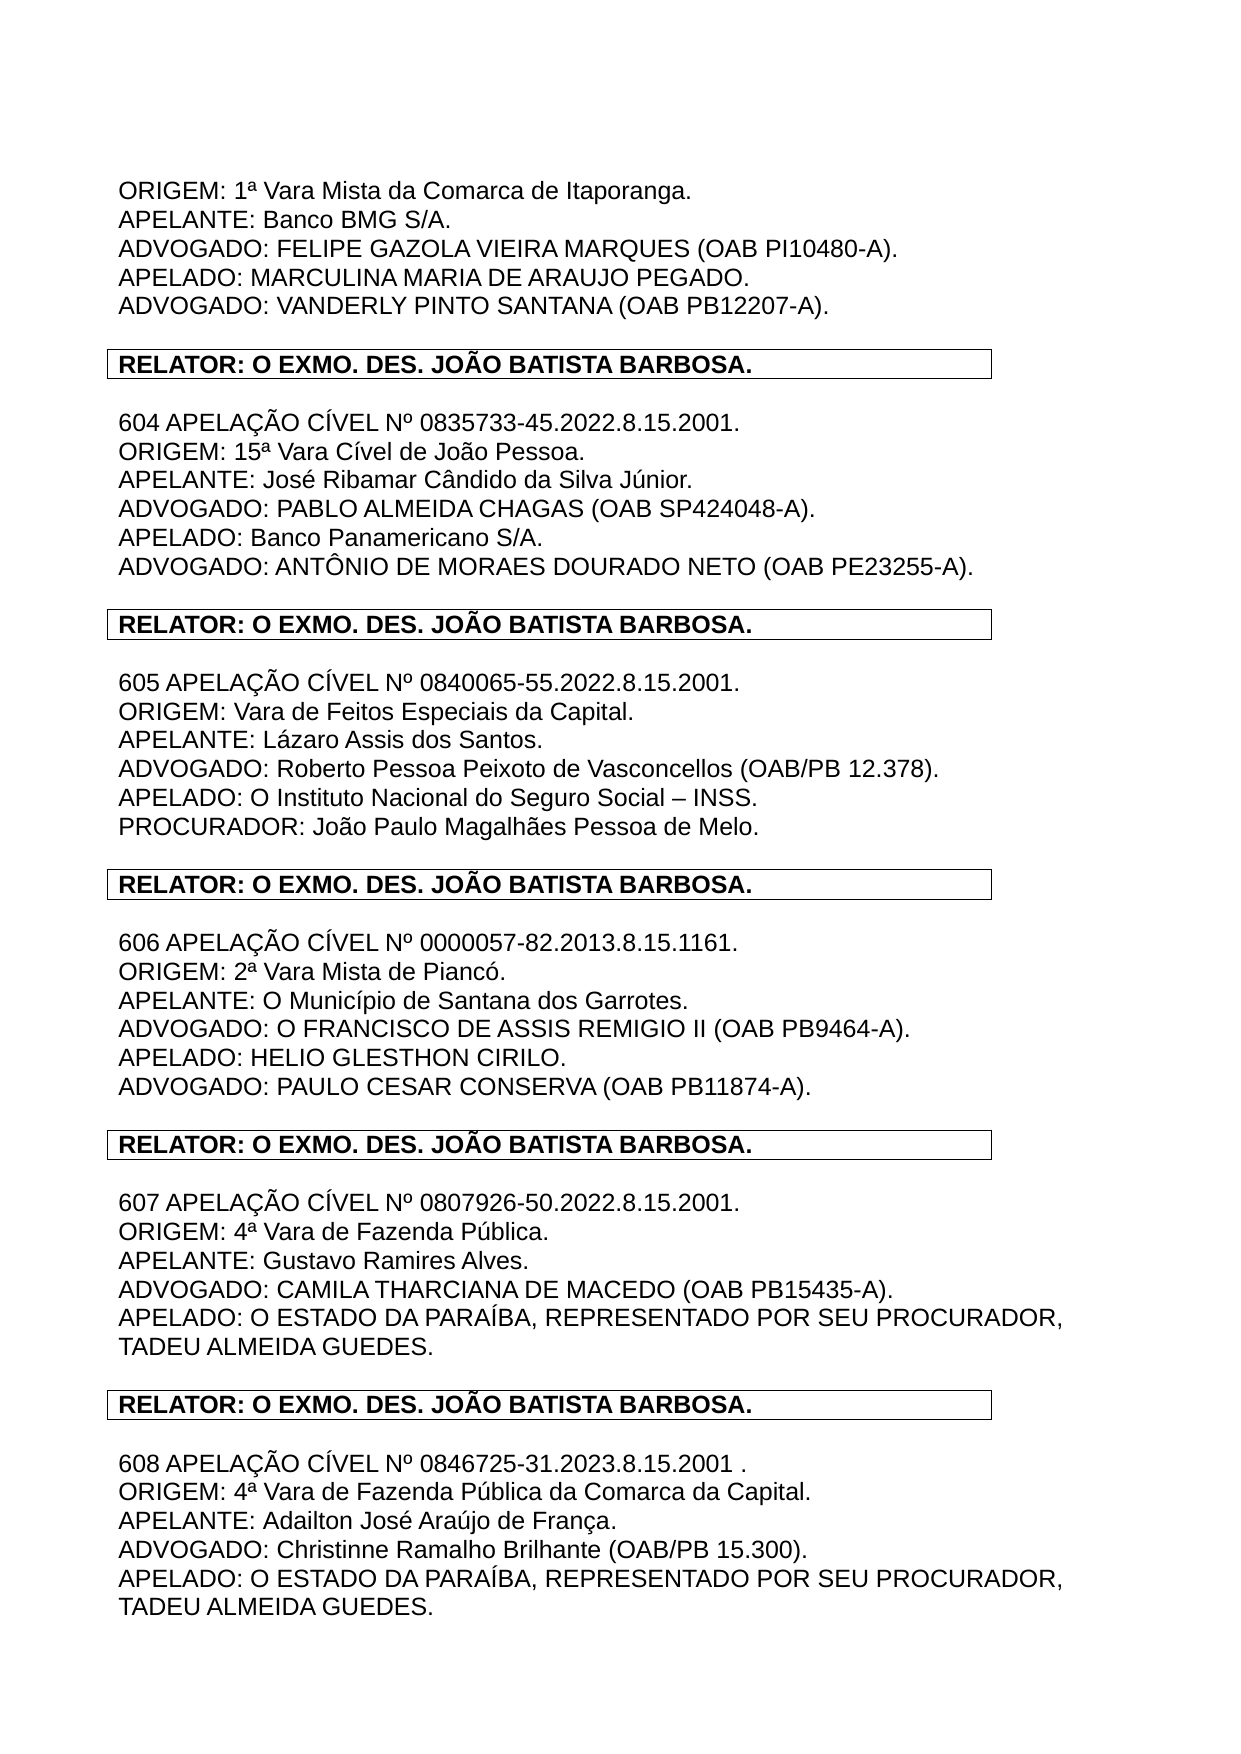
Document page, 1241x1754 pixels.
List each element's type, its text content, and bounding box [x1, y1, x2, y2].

table_header RELATOR: O EXMO. DES. JOÃO BATISTA BARBOSA. [108, 350, 991, 378]
text ADVOGADO: ANTÔNIO DE MORAES DOURADO NETO (OAB PE23255-A). [118, 552, 1122, 580]
text ORIGEM: 4ª Vara de Fazenda Pública. [118, 1217, 1122, 1246]
text ORIGEM: Vara de Feitos Especiais da Capital. [118, 697, 1122, 726]
text APELADO: O ESTADO DA PARAÍBA, REPRESENTADO POR SEU PROCURADOR, TADEU ALMEIDA GUEDES. [118, 1303, 1122, 1361]
text APELADO: Banco Panamericano S/A. [118, 523, 1122, 552]
text ADVOGADO: FELIPE GAZOLA VIEIRA MARQUES (OAB PI10480-A). [118, 234, 1122, 263]
text APELANTE: O Município de Santana dos Garrotes. [118, 986, 1122, 1014]
text 605 APELAÇÃO CÍVEL Nº 0840065-55.2022.8.15.2001. [118, 668, 1122, 697]
text ORIGEM: 1ª Vara Mista da Comarca de Itaporanga. [118, 176, 1122, 205]
text APELADO: O Instituto Nacional do Seguro Social – INSS. [118, 783, 1122, 812]
table_header RELATOR: O EXMO. DES. JOÃO BATISTA BARBOSA. [108, 610, 991, 638]
text ORIGEM: 4ª Vara de Fazenda Pública da Comarca da Capital. [118, 1477, 1122, 1506]
text ADVOGADO: PAULO CESAR CONSERVA (OAB PB11874-A). [118, 1072, 1122, 1101]
text APELANTE: Gustavo Ramires Alves. [118, 1246, 1122, 1275]
text 604 APELAÇÃO CÍVEL Nº 0835733-45.2022.8.15.2001. [118, 408, 1122, 437]
text APELANTE: José Ribamar Cândido da Silva Júnior. [118, 465, 1122, 494]
text PROCURADOR: João Paulo Magalhães Pessoa de Melo. [118, 812, 1122, 841]
text 606 APELAÇÃO CÍVEL Nº 0000057-82.2013.8.15.1161. [118, 928, 1122, 957]
table_header RELATOR: O EXMO. DES. JOÃO BATISTA BARBOSA. [108, 870, 991, 899]
text APELANTE: Adailton José Araújo de França. [118, 1506, 1122, 1535]
text ADVOGADO: PABLO ALMEIDA CHAGAS (OAB SP424048-A). [118, 494, 1122, 523]
text APELANTE: Banco BMG S/A. [118, 205, 1122, 234]
text 607 APELAÇÃO CÍVEL Nº 0807926-50.2022.8.15.2001. [118, 1188, 1122, 1217]
text ORIGEM: 15ª Vara Cível de João Pessoa. [118, 437, 1122, 465]
text ORIGEM: 2ª Vara Mista de Piancó. [118, 957, 1122, 986]
text ADVOGADO: CAMILA THARCIANA DE MACEDO (OAB PB15435-A). [118, 1275, 1122, 1303]
text APELADO: O ESTADO DA PARAÍBA, REPRESENTADO POR SEU PROCURADOR, TADEU ALMEIDA GUEDES. [118, 1564, 1122, 1621]
text ADVOGADO: Christinne Ramalho Brilhante (OAB/PB 15.300). [118, 1535, 1122, 1564]
table_header RELATOR: O EXMO. DES. JOÃO BATISTA BARBOSA. [108, 1391, 991, 1419]
table_header RELATOR: O EXMO. DES. JOÃO BATISTA BARBOSA. [108, 1131, 991, 1159]
text ADVOGADO: Roberto Pessoa Peixoto de Vasconcellos (OAB/PB 12.378). [118, 754, 1122, 783]
text APELANTE: Lázaro Assis dos Santos. [118, 726, 1122, 754]
text 608 APELAÇÃO CÍVEL Nº 0846725-31.2023.8.15.2001 . [118, 1449, 1122, 1477]
text APELADO: MARCULINA MARIA DE ARAUJO PEGADO. [118, 263, 1122, 291]
text ADVOGADO: VANDERLY PINTO SANTANA (OAB PB12207-A). [118, 291, 1122, 320]
text APELADO: HELIO GLESTHON CIRILO. [118, 1043, 1122, 1072]
text ADVOGADO: O FRANCISCO DE ASSIS REMIGIO II (OAB PB9464-A). [118, 1014, 1122, 1043]
